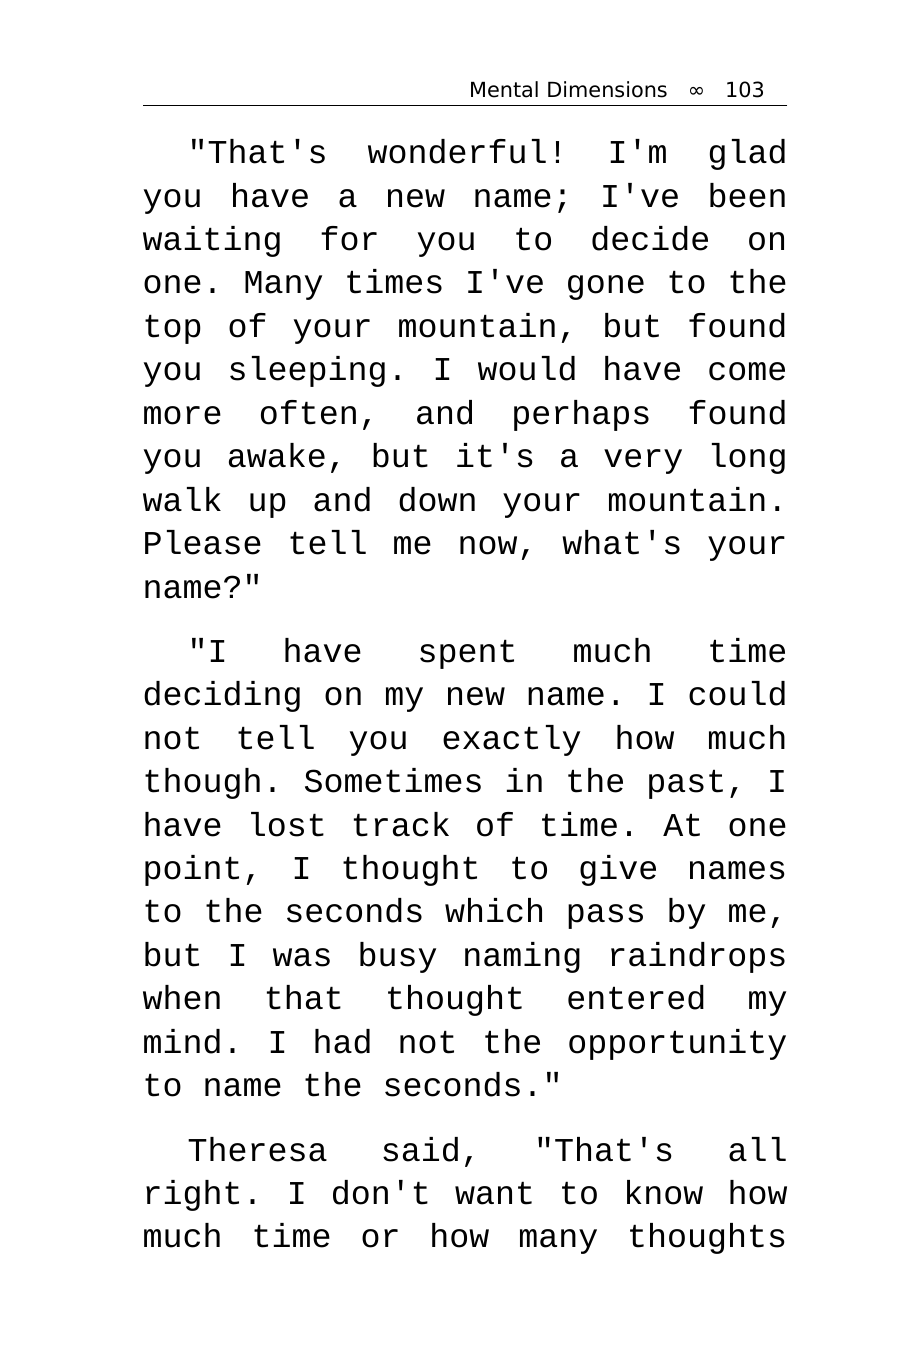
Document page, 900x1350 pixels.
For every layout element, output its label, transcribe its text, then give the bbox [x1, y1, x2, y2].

text "That's wonderful! I'm glad you have a new name; I've been waiting for you to decide on one. Many times I've gone to the top of your mountain, but found you sleeping. I would have come more often, and perhaps found you awake, but it's a very long walk up and down your mountain. Please tell me now, what's your name?" [142, 136, 787, 608]
text "I have spent much time deciding on my new name. I could not tell you exactly how much though. Sometimes in the past, I have lost track of time. At one point, I thought to give names to the seconds which pass by me, but I was busy naming raindrops when that thought entered my mind. I had not the opportunity to name the seconds." [142, 634, 787, 1107]
text Theresa said, "That's all right. I don't want to know how much time or how many thoughts [142, 1133, 787, 1258]
